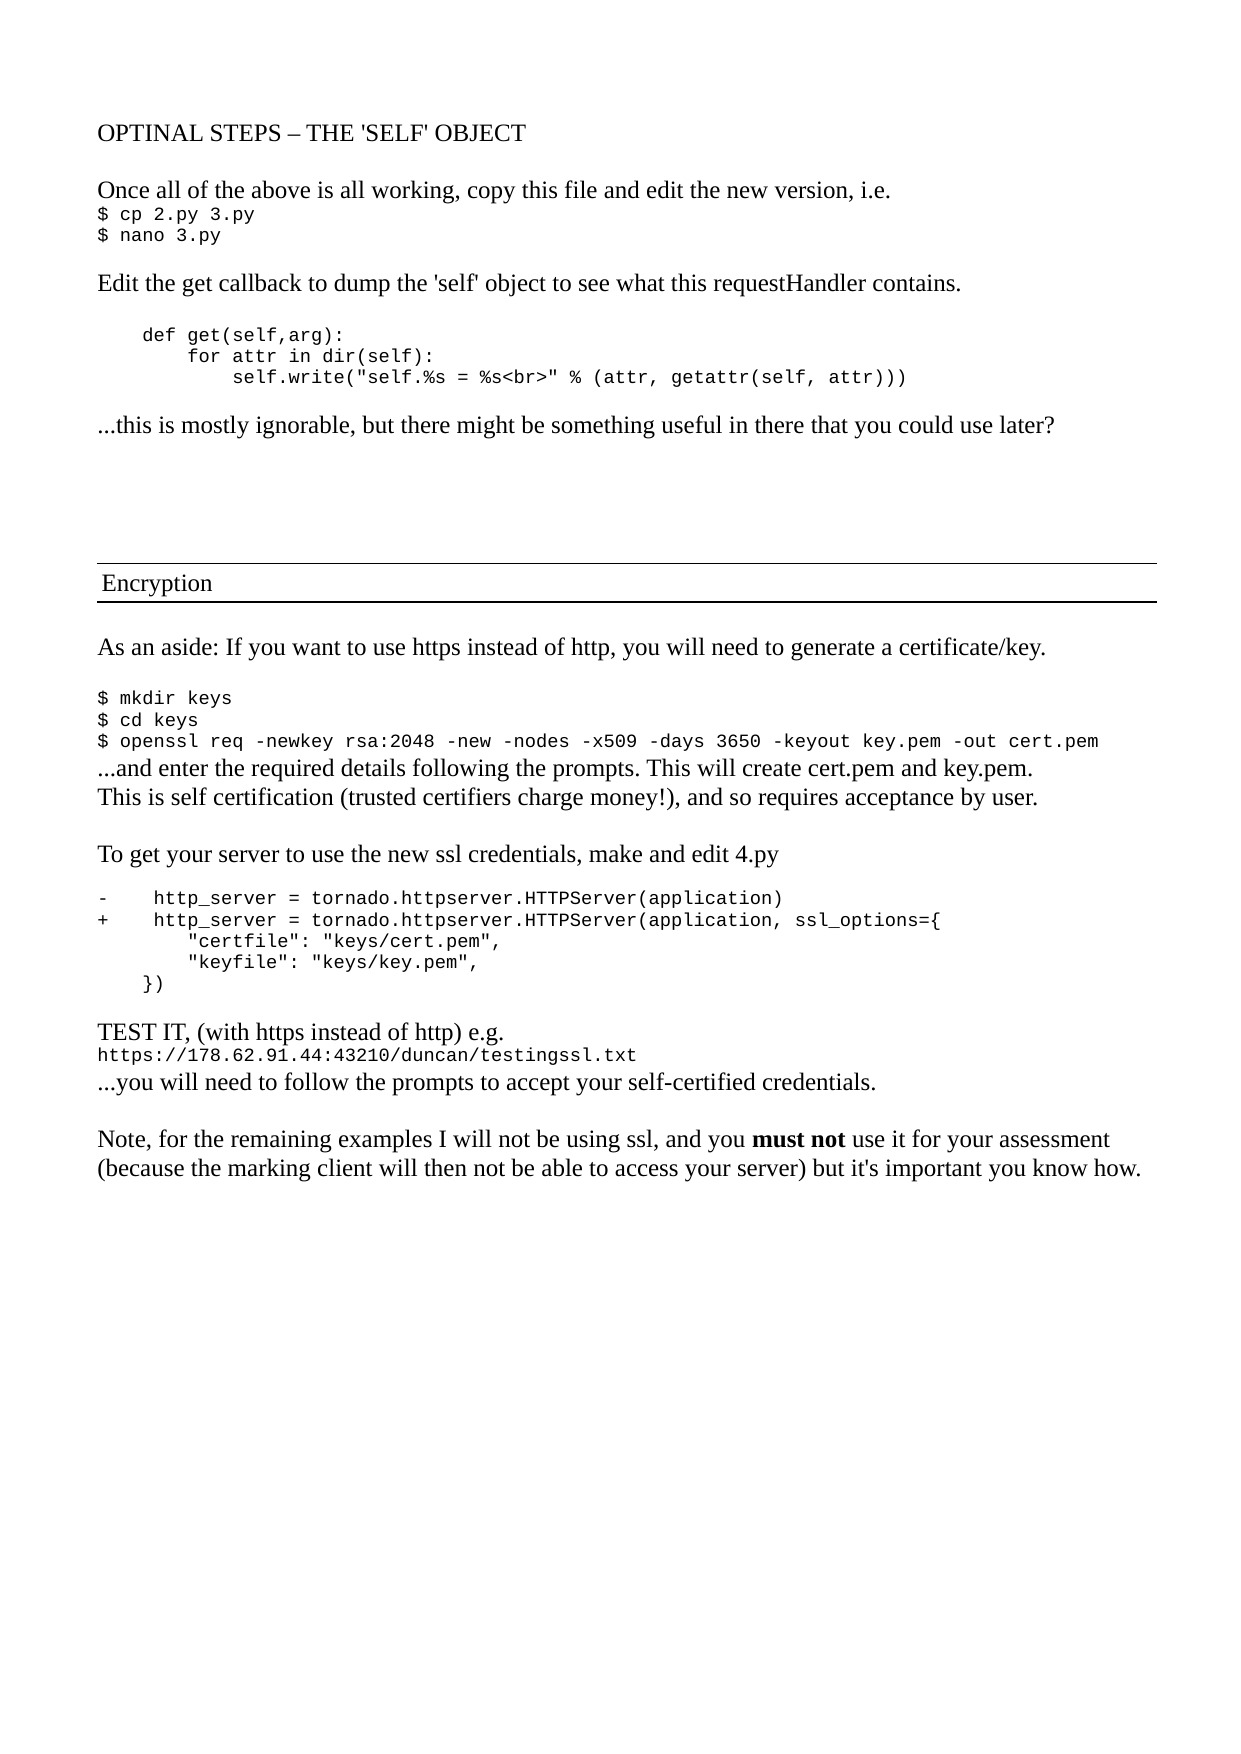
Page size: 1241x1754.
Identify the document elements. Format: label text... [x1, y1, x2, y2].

text To get your server to use the new ssl credentials, make and edit 4.py [97, 839, 1157, 868]
text for attr in dir(self): [97, 347, 1157, 368]
text TEST IT, (with https instead of http) e.g. [97, 1017, 1157, 1045]
text ...you will need to follow the prompts to accept your self-certified credentials. [97, 1067, 1157, 1095]
text ...and enter the required details following the prompts. This will create cert.pem and key.pem. [97, 753, 1157, 782]
text }) [97, 974, 1157, 995]
text As an aside: If you want to use https instead of http, you will need to generate a certificate/key. [97, 632, 1157, 660]
text Encryption [97, 564, 1157, 601]
text $ cd keys [97, 710, 1157, 732]
text $ openssl req -newkey rsa:2048 -new -nodes -x509 -days 3650 -keyout key.pem -out cert.pem [97, 732, 1157, 753]
text - http_server = tornado.httpserver.HTTPServer(application) [97, 889, 1157, 910]
text Once all of the above is all working, copy this file and edit the new version, i.e. [97, 176, 1157, 204]
text OPTINAL STEPS – THE 'SELF' OBJECT [97, 118, 1157, 147]
text This is self certification (trusted certifiers charge money!), and so requires acceptance by user. [97, 782, 1157, 810]
text "keyfile": "keys/key.pem", [97, 953, 1157, 974]
text self.write("self.%s = %s<br>" % (attr, getattr(self, attr))) [97, 368, 1157, 389]
text + http_server = tornado.httpserver.HTTPServer(application, ssl_options={ [97, 910, 1157, 932]
text Note, for the remaining examples I will not be using ssl, and you must not use it for your assessment (because the marking client will then not be able to access your server) but it's important you know how. [97, 1124, 1157, 1182]
text $ mkdir keys [97, 689, 1157, 710]
text $ cp 2.py 3.py [97, 204, 1157, 226]
text "certfile": "keys/cert.pem", [97, 932, 1157, 953]
text ...this is mostly ignorable, but there might be something useful in there that you could use later? [97, 411, 1157, 439]
text https://178.62.91.44:43210/duncan/testingssl.txt [97, 1045, 1157, 1067]
text Edit the get callback to dump the 'self' object to see what this requestHandler contains. [97, 268, 1157, 297]
text $ nano 3.py [97, 226, 1157, 247]
text def get(self,arg): [97, 326, 1157, 347]
